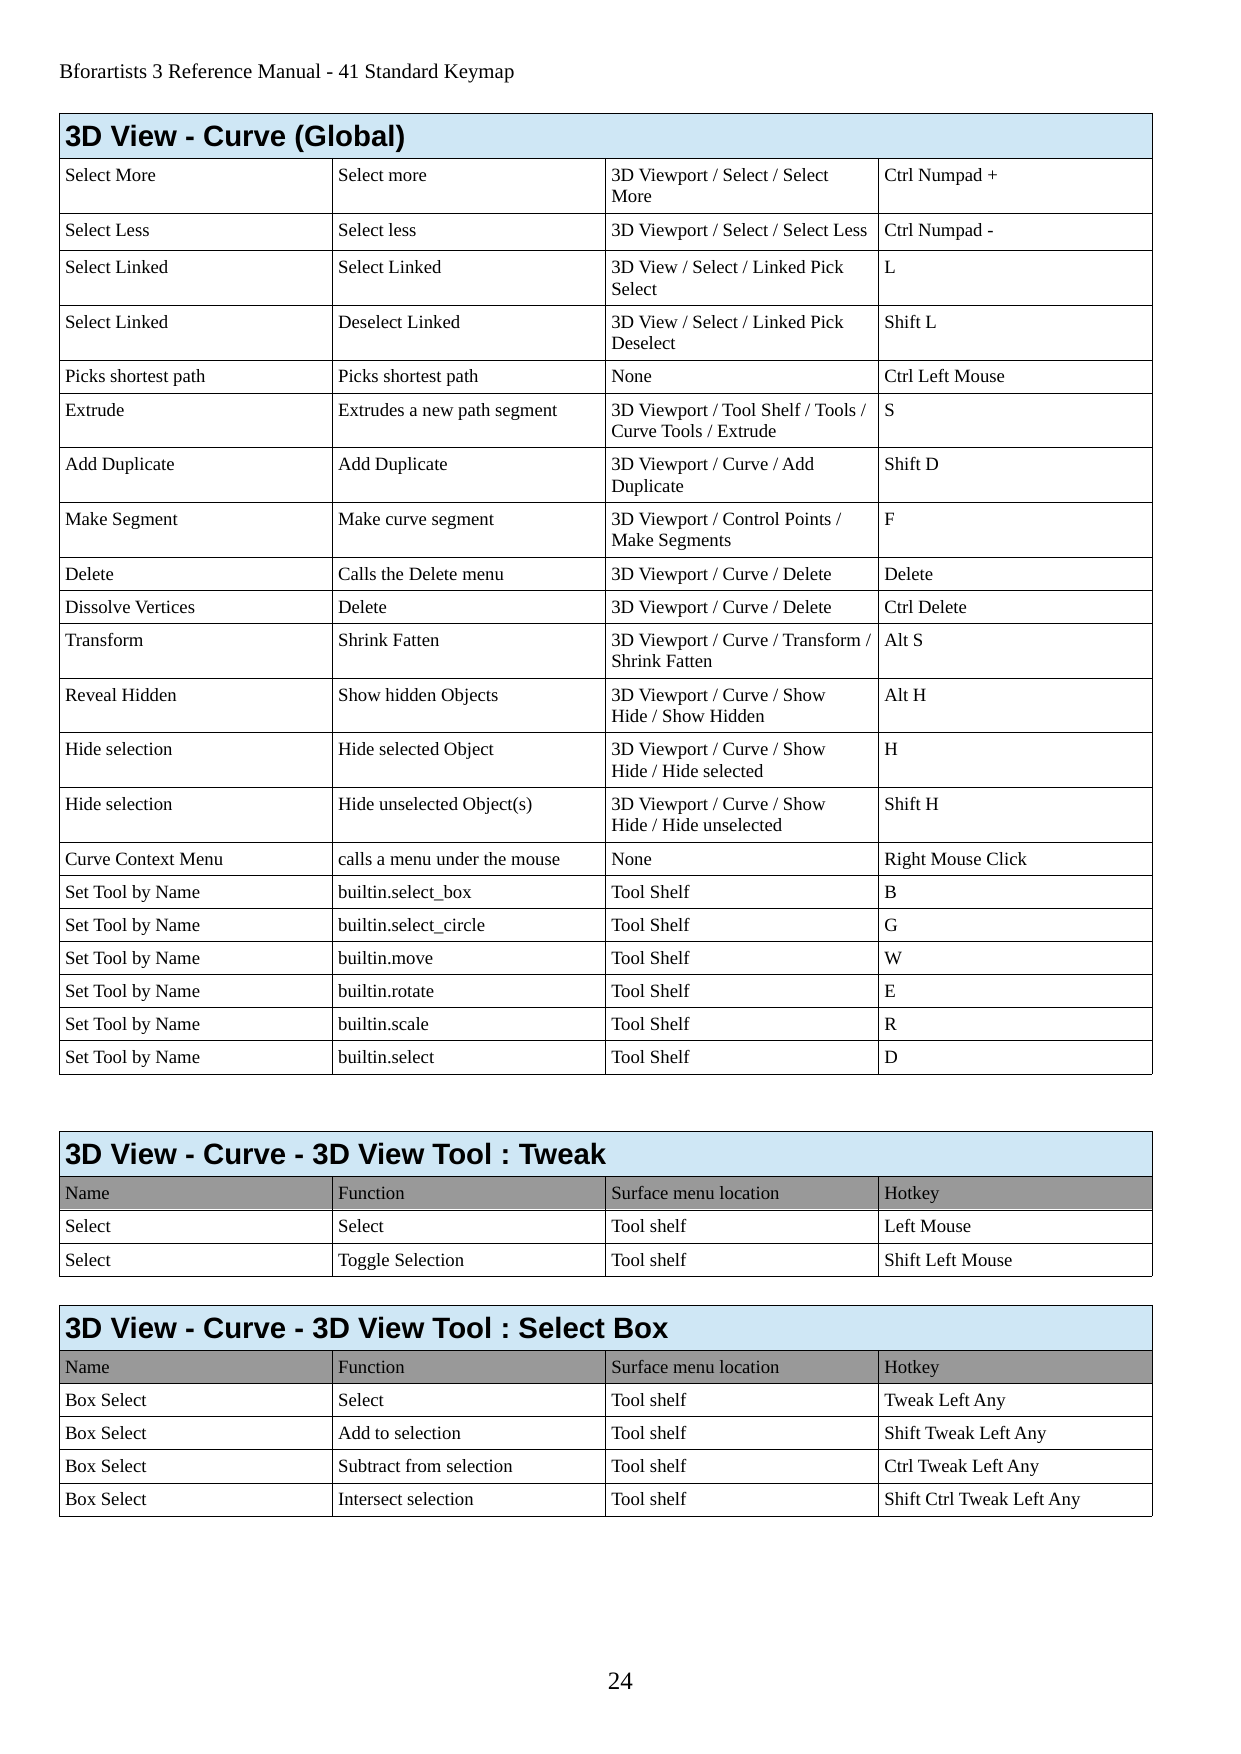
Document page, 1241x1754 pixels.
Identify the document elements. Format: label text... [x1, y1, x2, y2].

table_cell Alt S [879, 624, 1152, 678]
table_cell 3D Viewport / Curve / Transform / Shrink Fatten [606, 624, 878, 678]
table_cell calls a menu under the mouse [333, 843, 605, 875]
table_cell builtin.select [333, 1041, 605, 1073]
table_cell F [879, 503, 1152, 557]
table_cell Tool Shelf [606, 1041, 878, 1073]
table_cell Show hidden Objects [333, 679, 605, 732]
table_cell H [879, 733, 1152, 787]
table_cell Toggle Selection [333, 1244, 605, 1276]
table_cell Shift Tweak Left Any [879, 1417, 1152, 1449]
table_cell Set Tool by Name [60, 1008, 332, 1040]
table_cell Make Segment [60, 503, 332, 557]
table_cell Hide selection [60, 788, 332, 842]
table_cell Name [60, 1351, 332, 1383]
table_cell Extrude [60, 394, 332, 447]
table_cell Delete [879, 558, 1152, 590]
table_cell Add to selection [333, 1417, 605, 1449]
table_cell Tweak Left Any [879, 1384, 1152, 1416]
table_cell Select Linked [60, 251, 332, 305]
table_cell Box Select [60, 1484, 332, 1516]
table_cell Left Mouse [879, 1211, 1152, 1243]
table_cell Deselect Linked [333, 306, 605, 359]
table_cell B [879, 876, 1152, 908]
table_cell Add Duplicate [60, 448, 332, 502]
table_cell 3D View / Select / Linked Pick Select [606, 251, 878, 305]
table_cell Tool shelf [606, 1244, 878, 1276]
table_cell Hotkey [879, 1351, 1152, 1383]
table_cell Select [333, 1211, 605, 1243]
table_cell builtin.rotate [333, 975, 605, 1007]
table_cell 3D Viewport / Curve / Show Hide / Show Hidden [606, 679, 878, 732]
table_cell Select [333, 1384, 605, 1416]
table_cell 3D Viewport / Curve / Add Duplicate [606, 448, 878, 502]
table_cell Ctrl Numpad + [879, 159, 1152, 213]
table_cell Extrudes a new path segment [333, 394, 605, 447]
table_cell Tool Shelf [606, 876, 878, 908]
table_cell 3D Viewport / Curve / Show Hide / Hide selected [606, 733, 878, 787]
table_header 3D View - Curve (Global) [60, 114, 1152, 158]
table_cell Set Tool by Name [60, 909, 332, 941]
table_cell Set Tool by Name [60, 876, 332, 908]
table_cell 3D Viewport / Curve / Delete [606, 591, 878, 623]
table_cell Name [60, 1177, 332, 1209]
table_cell 3D Viewport / Tool Shelf / Tools / Curve Tools / Extrude [606, 394, 878, 447]
table_cell 3D Viewport / Select / Select Less [606, 214, 878, 250]
table_cell Make curve segment [333, 503, 605, 557]
table_cell E [879, 975, 1152, 1007]
table_cell Set Tool by Name [60, 975, 332, 1007]
table_cell 3D Viewport / Control Points / Make Segments [606, 503, 878, 557]
table_cell Select Linked [60, 306, 332, 359]
table_cell None [606, 361, 878, 393]
table_cell Select less [333, 214, 605, 250]
table_cell Select Less [60, 214, 332, 250]
table_cell Transform [60, 624, 332, 678]
table_cell Alt H [879, 679, 1152, 732]
table_cell Shift L [879, 306, 1152, 359]
table_cell Hide selection [60, 733, 332, 787]
table_cell Dissolve Vertices [60, 591, 332, 623]
table_cell Ctrl Tweak Left Any [879, 1450, 1152, 1482]
table_cell Select [60, 1211, 332, 1243]
table_cell Hide selected Object [333, 733, 605, 787]
table_cell Tool shelf [606, 1484, 878, 1516]
table_cell Box Select [60, 1384, 332, 1416]
table_cell Tool Shelf [606, 909, 878, 941]
table_header 3D View - Curve - 3D View Tool : Tweak [60, 1132, 1152, 1176]
table_cell Tool shelf [606, 1450, 878, 1482]
table_cell Shrink Fatten [333, 624, 605, 678]
table_cell Delete [333, 591, 605, 623]
table_cell builtin.move [333, 942, 605, 974]
table_cell Add Duplicate [333, 448, 605, 502]
table_cell Hide unselected Object(s) [333, 788, 605, 842]
table_cell R [879, 1008, 1152, 1040]
table_cell Ctrl Delete [879, 591, 1152, 623]
table_cell Shift H [879, 788, 1152, 842]
table_cell S [879, 394, 1152, 447]
table_cell Hotkey [879, 1177, 1152, 1209]
table_cell Tool shelf [606, 1211, 878, 1243]
table_cell Curve Context Menu [60, 843, 332, 875]
table_cell Delete [60, 558, 332, 590]
table_cell Tool shelf [606, 1417, 878, 1449]
table_cell builtin.select_box [333, 876, 605, 908]
table_cell 3D Viewport / Select / Select More [606, 159, 878, 213]
table_cell D [879, 1041, 1152, 1073]
table_cell Box Select [60, 1417, 332, 1449]
table_cell Function [333, 1177, 605, 1209]
table_cell Surface menu location [606, 1351, 878, 1383]
table_cell L [879, 251, 1152, 305]
table_cell G [879, 909, 1152, 941]
table_cell Surface menu location [606, 1177, 878, 1209]
table_cell Function [333, 1351, 605, 1383]
table_cell Set Tool by Name [60, 1041, 332, 1073]
table_cell Shift D [879, 448, 1152, 502]
table_header 3D View - Curve - 3D View Tool : Select Box [60, 1306, 1152, 1350]
table_cell builtin.scale [333, 1008, 605, 1040]
table_cell 3D Viewport / Curve / Show Hide / Hide unselected [606, 788, 878, 842]
table_cell Reveal Hidden [60, 679, 332, 732]
table_cell Intersect selection [333, 1484, 605, 1516]
table_cell W [879, 942, 1152, 974]
table_cell Ctrl Numpad - [879, 214, 1152, 250]
table_cell Box Select [60, 1450, 332, 1482]
table_cell Select More [60, 159, 332, 213]
table_cell Subtract from selection [333, 1450, 605, 1482]
table_cell Select Linked [333, 251, 605, 305]
table_cell Shift Ctrl Tweak Left Any [879, 1484, 1152, 1516]
table_cell Calls the Delete menu [333, 558, 605, 590]
table_cell None [606, 843, 878, 875]
table_cell Tool Shelf [606, 1008, 878, 1040]
table_cell builtin.select_circle [333, 909, 605, 941]
table_cell Ctrl Left Mouse [879, 361, 1152, 393]
table_cell Select [60, 1244, 332, 1276]
table_cell Set Tool by Name [60, 942, 332, 974]
table_cell Right Mouse Click [879, 843, 1152, 875]
table_cell Tool Shelf [606, 942, 878, 974]
table_cell Select more [333, 159, 605, 213]
table_cell Tool shelf [606, 1384, 878, 1416]
table_cell Shift Left Mouse [879, 1244, 1152, 1276]
table_cell 3D View / Select / Linked Pick Deselect [606, 306, 878, 359]
table_cell Tool Shelf [606, 975, 878, 1007]
table_cell 3D Viewport / Curve / Delete [606, 558, 878, 590]
table_cell Picks shortest path [333, 361, 605, 393]
table_cell Picks shortest path [60, 361, 332, 393]
